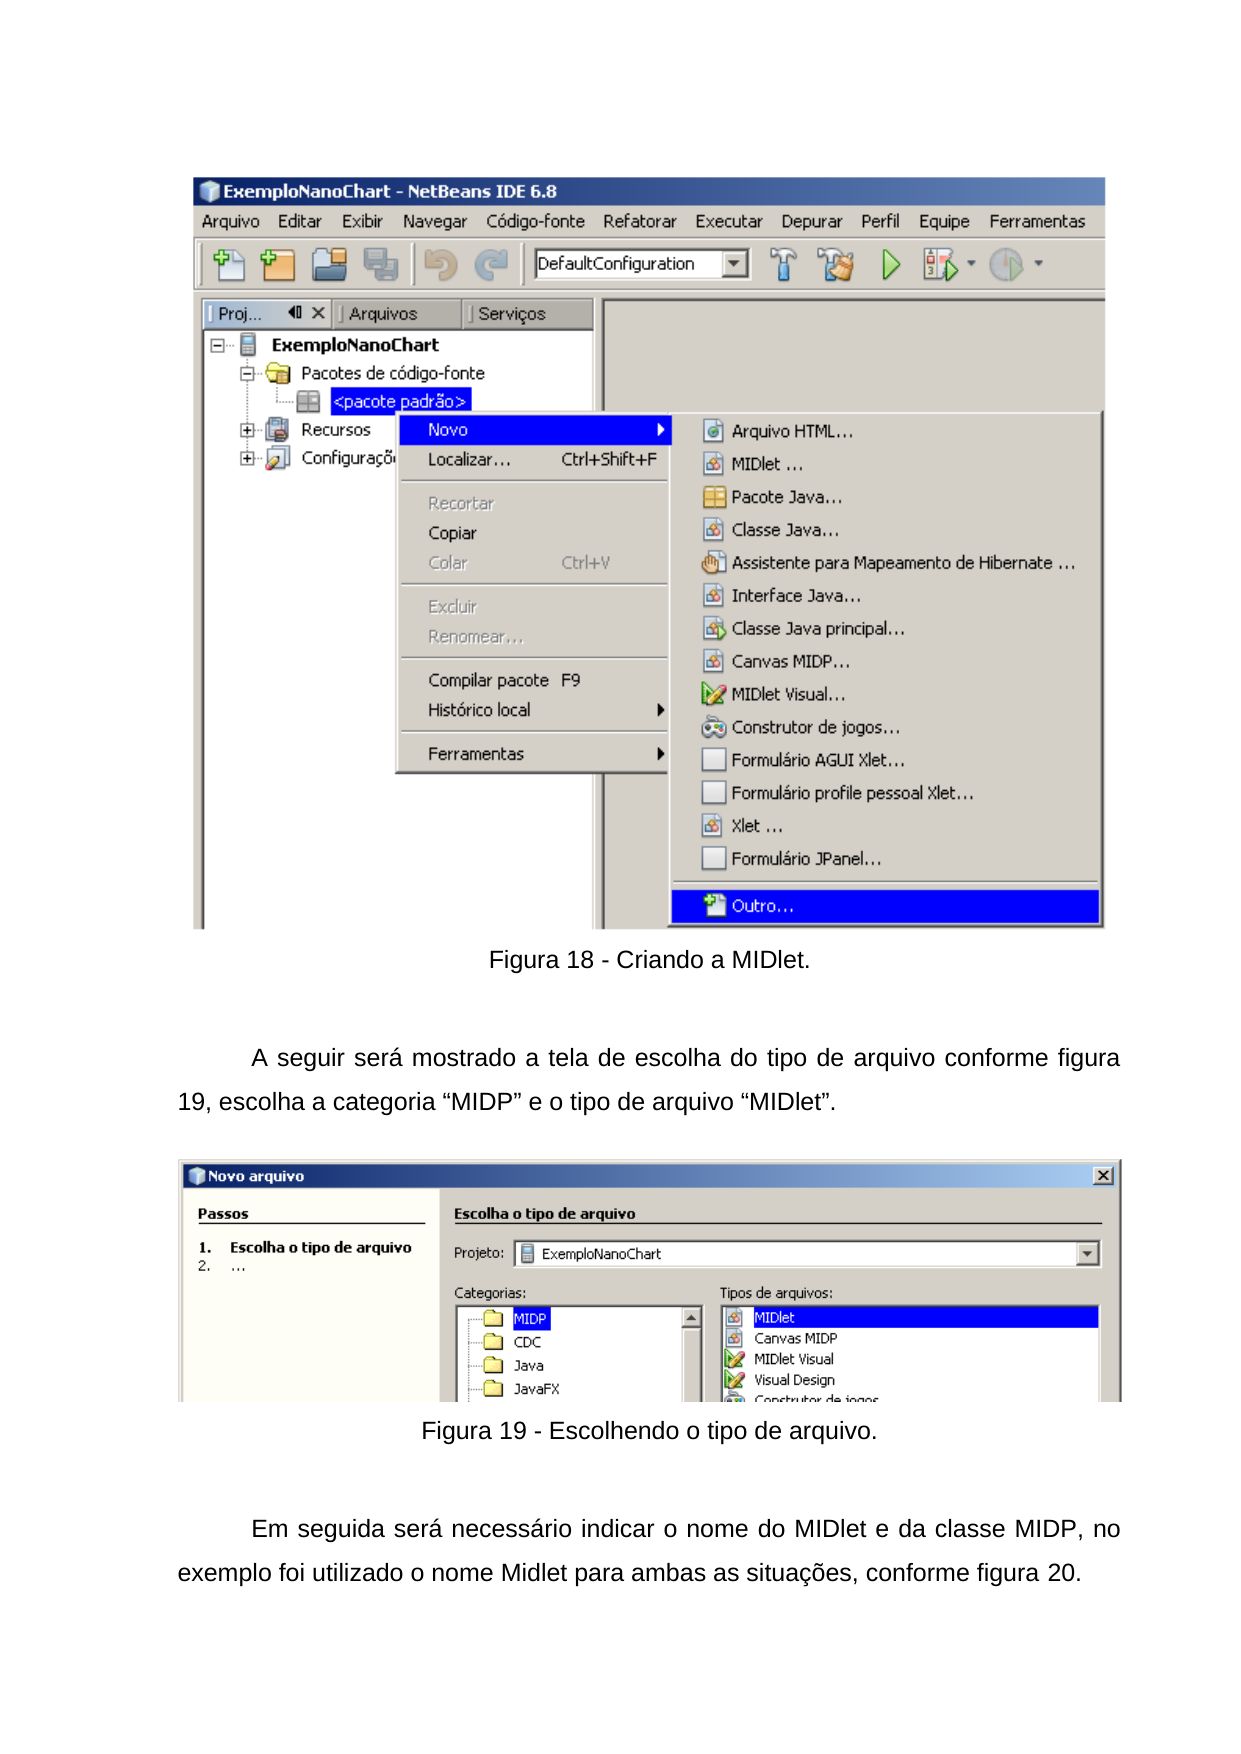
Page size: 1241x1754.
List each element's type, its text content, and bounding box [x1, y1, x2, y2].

picture [177, 1158, 1123, 1402]
text A seguir será mostrado a tela de escolha do tipo de arquivo conforme figura 19, escolha a categoria “MIDP” e o tipo de arquivo “MIDlet”. [177, 1043, 1122, 1115]
picture [192, 177, 1107, 931]
text Em seguida será necessário indicar o nome do MIDlet e da classe MIDP, no exemplo foi utilizado o nome Midlet para ambas as situações, conforme figura 20. [177, 1514, 1122, 1586]
text Figura 19 - Escolhendo o tipo de arquivo. [177, 1402, 1122, 1444]
text Figura 18 - Criando a MIDlet. [177, 931, 1122, 973]
